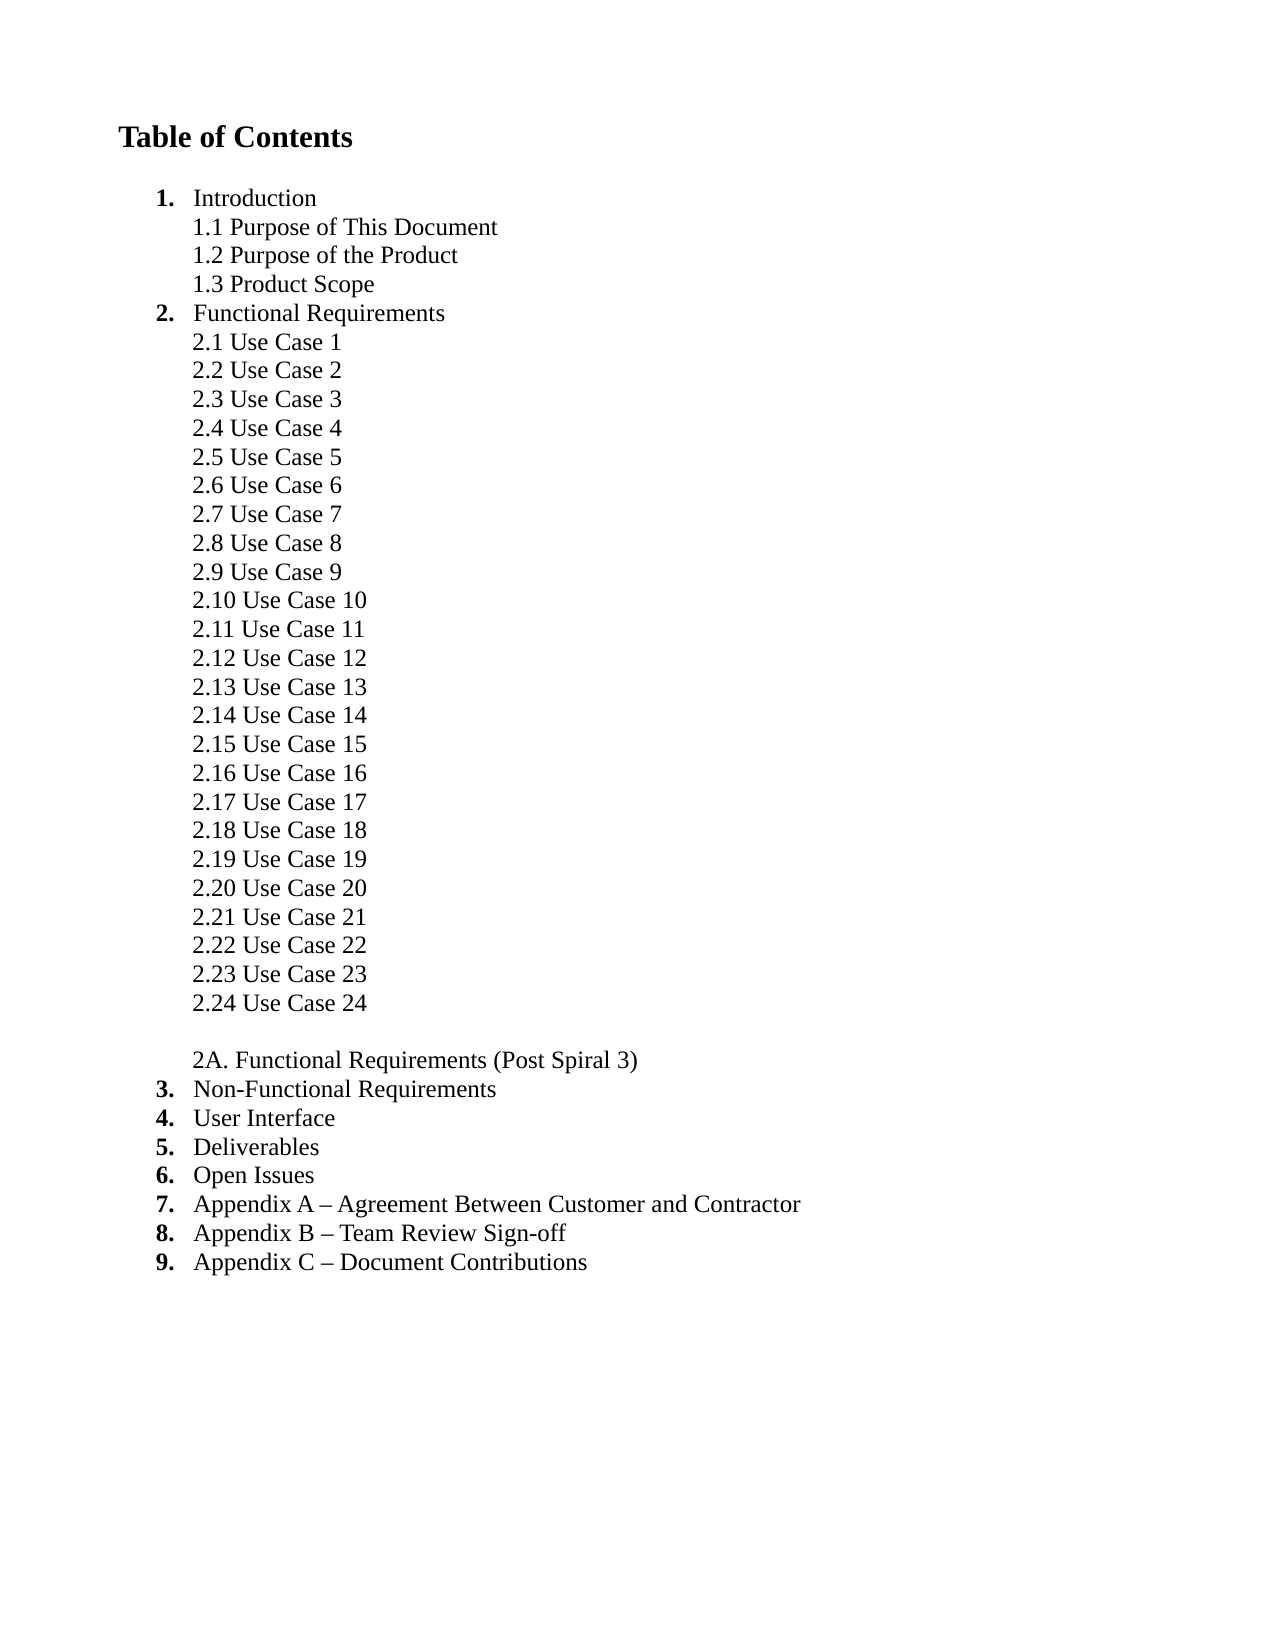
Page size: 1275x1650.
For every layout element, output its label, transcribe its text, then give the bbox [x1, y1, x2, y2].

text 2.8 Use Case 8 [118, 528, 1157, 557]
text 2.12 Use Case 12 [118, 643, 1157, 672]
list Introduction [156, 183, 1157, 212]
text 1.1 Purpose of This Document [118, 212, 1157, 240]
list Open Issues [156, 1160, 1157, 1189]
text 2.13 Use Case 13 [118, 672, 1157, 700]
list Appendix B – Team Review Sign-off [156, 1218, 1157, 1247]
text 2.16 Use Case 16 [118, 758, 1157, 787]
text 2.9 Use Case 9 [118, 557, 1157, 585]
text 2A. Functional Requirements (Post Spiral 3) [118, 1045, 1157, 1074]
text 2.21 Use Case 21 [118, 902, 1157, 930]
text 2.14 Use Case 14 [118, 700, 1157, 729]
list User Interface [156, 1103, 1157, 1132]
text 2.19 Use Case 19 [118, 844, 1157, 873]
list Appendix A – Agreement Between Customer and Contractor [156, 1189, 1157, 1218]
list Deliverables [156, 1132, 1157, 1160]
text 2.22 Use Case 22 [118, 930, 1157, 959]
text 2.17 Use Case 17 [118, 787, 1157, 815]
text 2.15 Use Case 15 [118, 729, 1157, 758]
text Table of Contents [118, 118, 1157, 154]
text 2.1 Use Case 1 [118, 327, 1157, 355]
text 2.18 Use Case 18 [118, 815, 1157, 844]
text 2.5 Use Case 5 [118, 442, 1157, 470]
text 2.2 Use Case 2 [118, 355, 1157, 384]
text 1.2 Purpose of the Product [118, 240, 1157, 269]
text 2.24 Use Case 24 [118, 988, 1157, 1017]
list Non-Functional Requirements [156, 1074, 1157, 1103]
list Appendix C – Document Contributions [156, 1247, 1157, 1275]
text 2.3 Use Case 3 [118, 384, 1157, 413]
text 1.3 Product Scope [118, 269, 1157, 298]
text 2.6 Use Case 6 [118, 470, 1157, 499]
list Functional Requirements [156, 298, 1157, 327]
text 2.10 Use Case 10 [118, 585, 1157, 614]
text 2.4 Use Case 4 [118, 413, 1157, 442]
text 2.11 Use Case 11 [118, 614, 1157, 643]
text 2.20 Use Case 20 [118, 873, 1157, 902]
text 2.7 Use Case 7 [118, 499, 1157, 528]
text 2.23 Use Case 23 [118, 959, 1157, 988]
